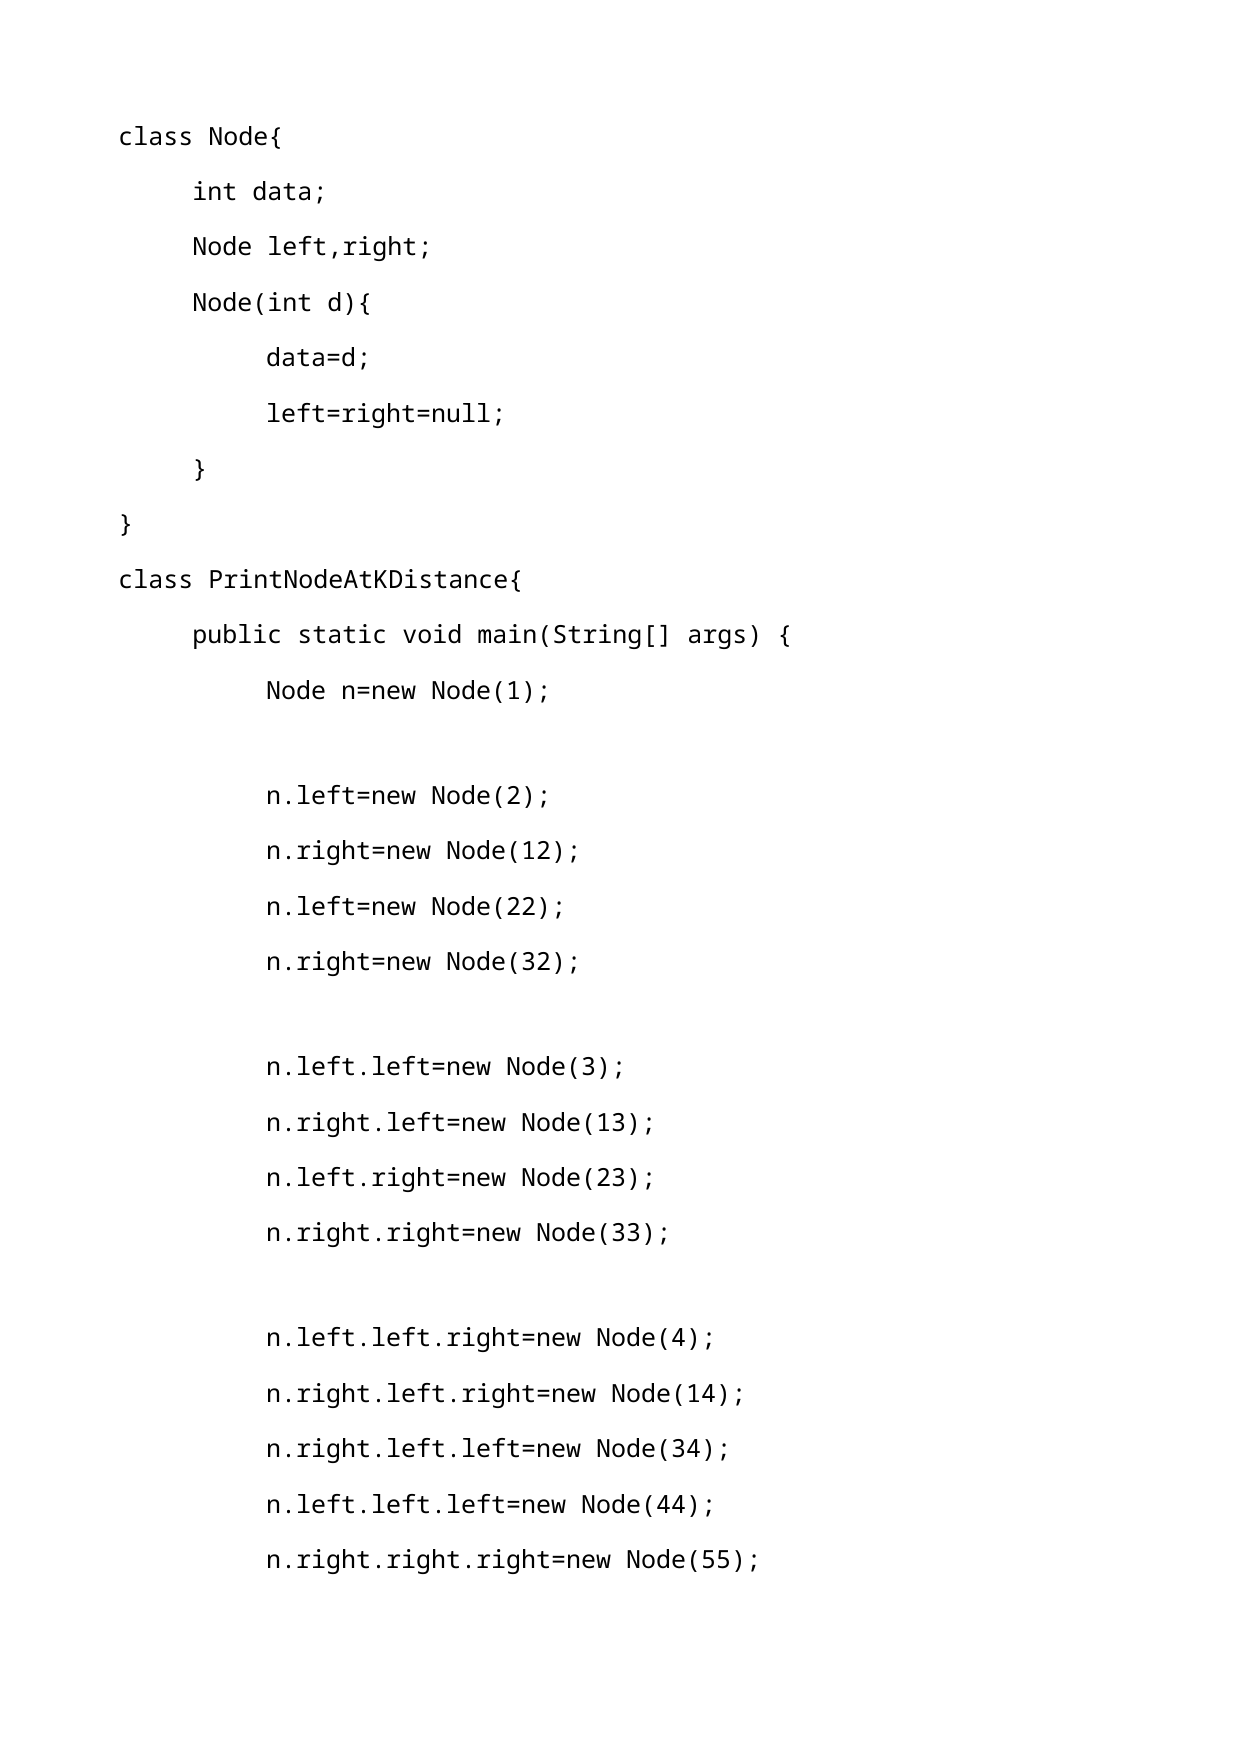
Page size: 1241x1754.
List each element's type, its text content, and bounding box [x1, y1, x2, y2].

text data=d; [118, 340, 1122, 374]
text n.right.left.right=new Node(14); [118, 1376, 1122, 1409]
text n.right.left=new Node(13); [118, 1104, 1122, 1138]
text int data; [118, 173, 1122, 208]
text n.right=new Node(12); [118, 833, 1122, 867]
text left=right=null; [118, 395, 1122, 429]
text n.left.left.right=new Node(4); [118, 1320, 1122, 1354]
text n.left.right=new Node(23); [118, 1159, 1122, 1194]
text Node n=new Node(1); [118, 672, 1122, 706]
text n.right.right.right=new Node(55); [118, 1542, 1122, 1576]
text n.left.left.left=new Node(44); [118, 1486, 1122, 1520]
text public static void main(String[] args) { [118, 617, 1122, 651]
text n.right.right=new Node(33); [118, 1215, 1122, 1249]
text } [118, 451, 1122, 485]
text Node(int d){ [118, 284, 1122, 318]
text n.left=new Node(2); [118, 777, 1122, 811]
text n.left=new Node(22); [118, 888, 1122, 922]
text class PrintNodeAtKDistance{ [118, 561, 1122, 596]
text } [118, 506, 1122, 540]
text Node left,right; [118, 229, 1122, 263]
text n.left.left=new Node(3); [118, 1049, 1122, 1083]
text class Node{ [118, 118, 1122, 152]
text n.right.left.left=new Node(34); [118, 1431, 1122, 1465]
text n.right=new Node(32); [118, 944, 1122, 978]
